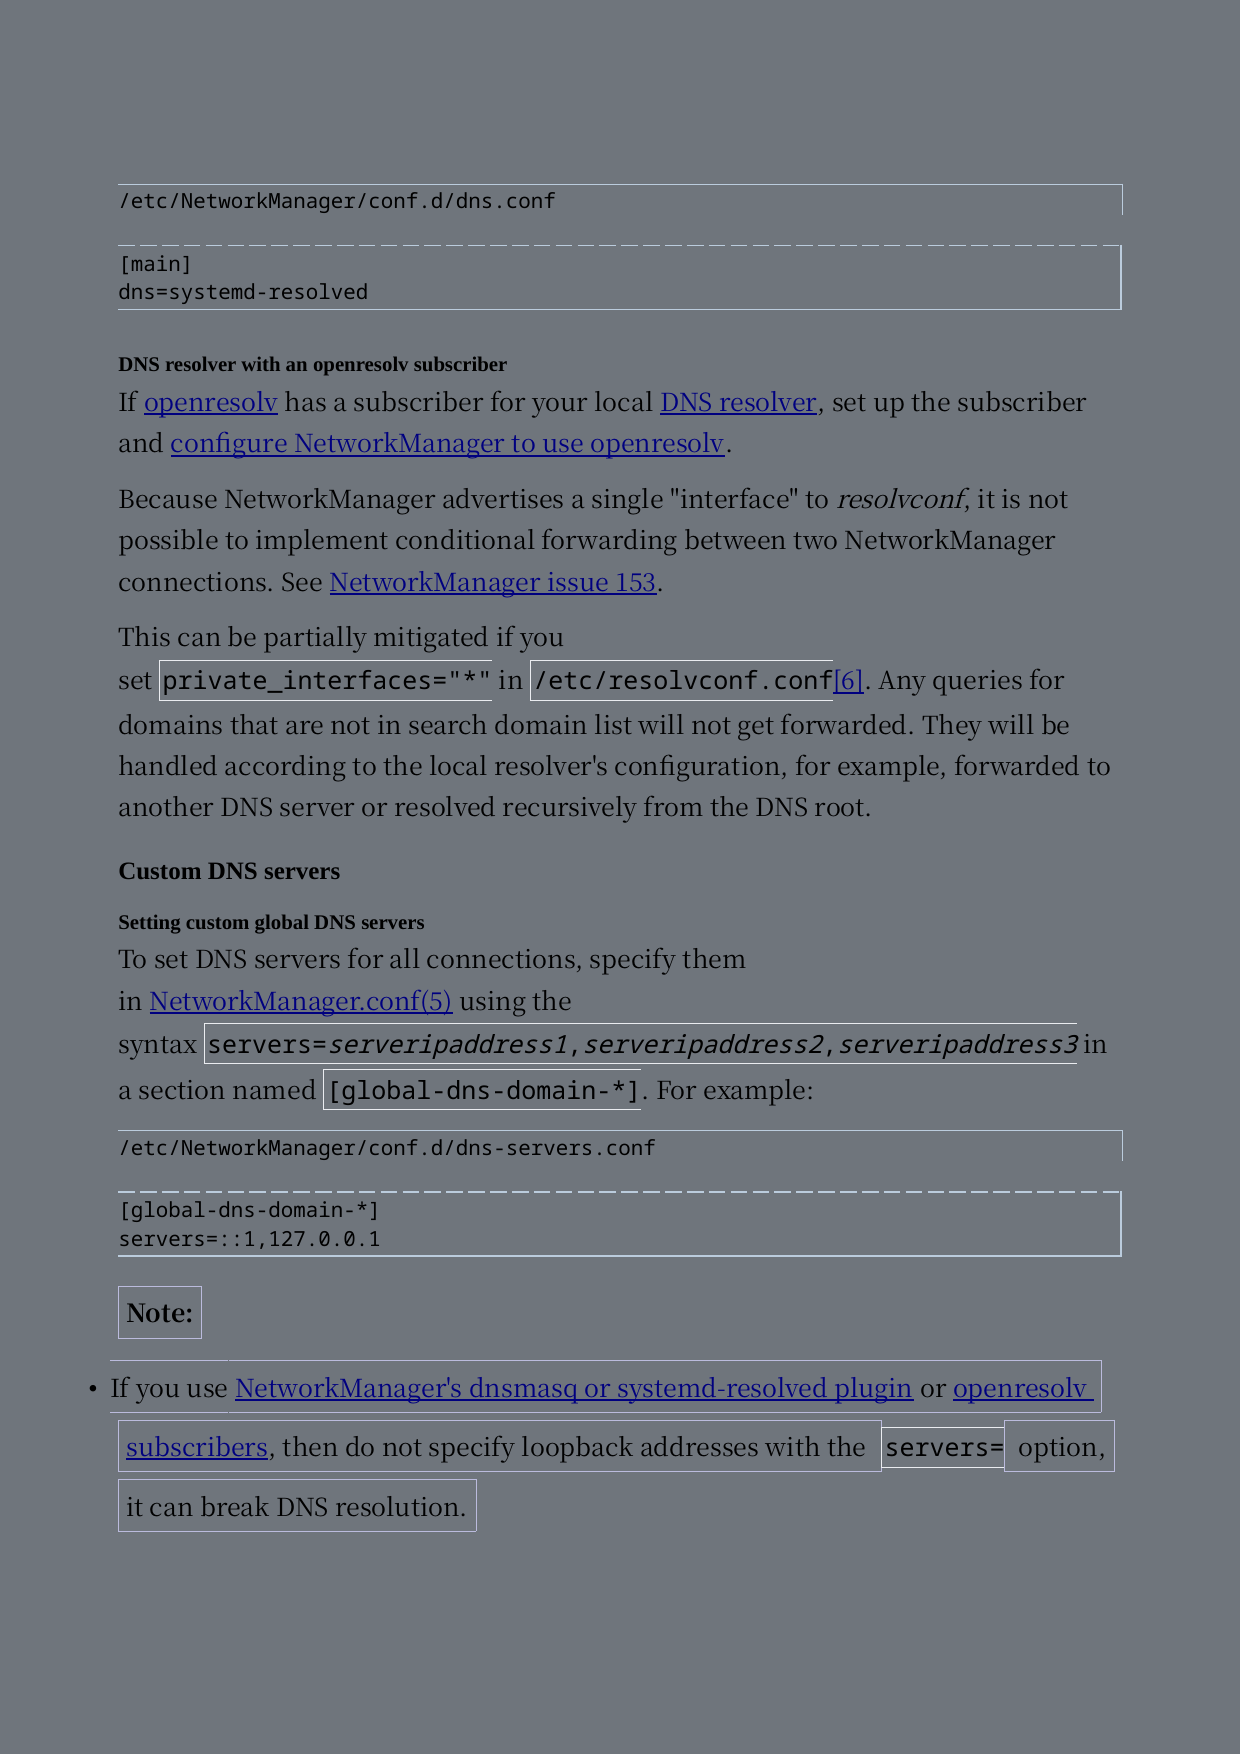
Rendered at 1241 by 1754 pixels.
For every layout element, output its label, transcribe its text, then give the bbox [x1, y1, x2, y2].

text servers=::1,127.0.0.1 [118, 1219, 1120, 1255]
text [global-dns-domain-*] [118, 1191, 1120, 1219]
subtitle DNS resolver with an openresolv subscriber [118, 352, 1122, 376]
text Note: [119, 1287, 201, 1338]
list If you use NetworkManager's dnsmasq or systemd-resolved plugin or openresolv subscribers, then do not specify loopback addresses with the servers= option, it can break DNS resolution. [118, 1360, 1122, 1531]
text /etc/NetworkManager/conf.d/dns.conf [118, 185, 1122, 215]
subtitle Custom DNS servers [118, 856, 1122, 885]
subtitle Setting custom global DNS servers [118, 910, 1122, 934]
text [202, 1286, 1122, 1338]
text [main] [118, 244, 1121, 273]
text If openresolv has a subscriber for your local DNS resolver, set up the subscriber and configure NetworkManager to use openresolv. [118, 383, 1122, 460]
text Because NetworkManager advertises a single "interface" to resolvconf, it is not possible to implement conditional forwarding between two NetworkManager connections. See NetworkManager issue 153. [118, 480, 1122, 598]
text dns=systemd-resolved [118, 273, 1120, 309]
text This can be partially mitigated if you set private_interfaces="*" in /etc/resolvconf.conf[6]. Any queries for domains that are not in search domain list will not get forwarded. They will be handled according to the local resolver's configuration, for example, forwarded to another DNS server or resolved recursively from the DNS root. [118, 618, 1122, 824]
text /etc/NetworkManager/conf.d/dns-servers.conf [118, 1131, 1122, 1161]
text To set DNS servers for all connections, specify them in NetworkManager.conf(5) using the syntax servers=serveripaddress1,serveripaddress2,serveripaddress3 in a section named [global-dns-domain-*]. For example: [118, 940, 1122, 1109]
